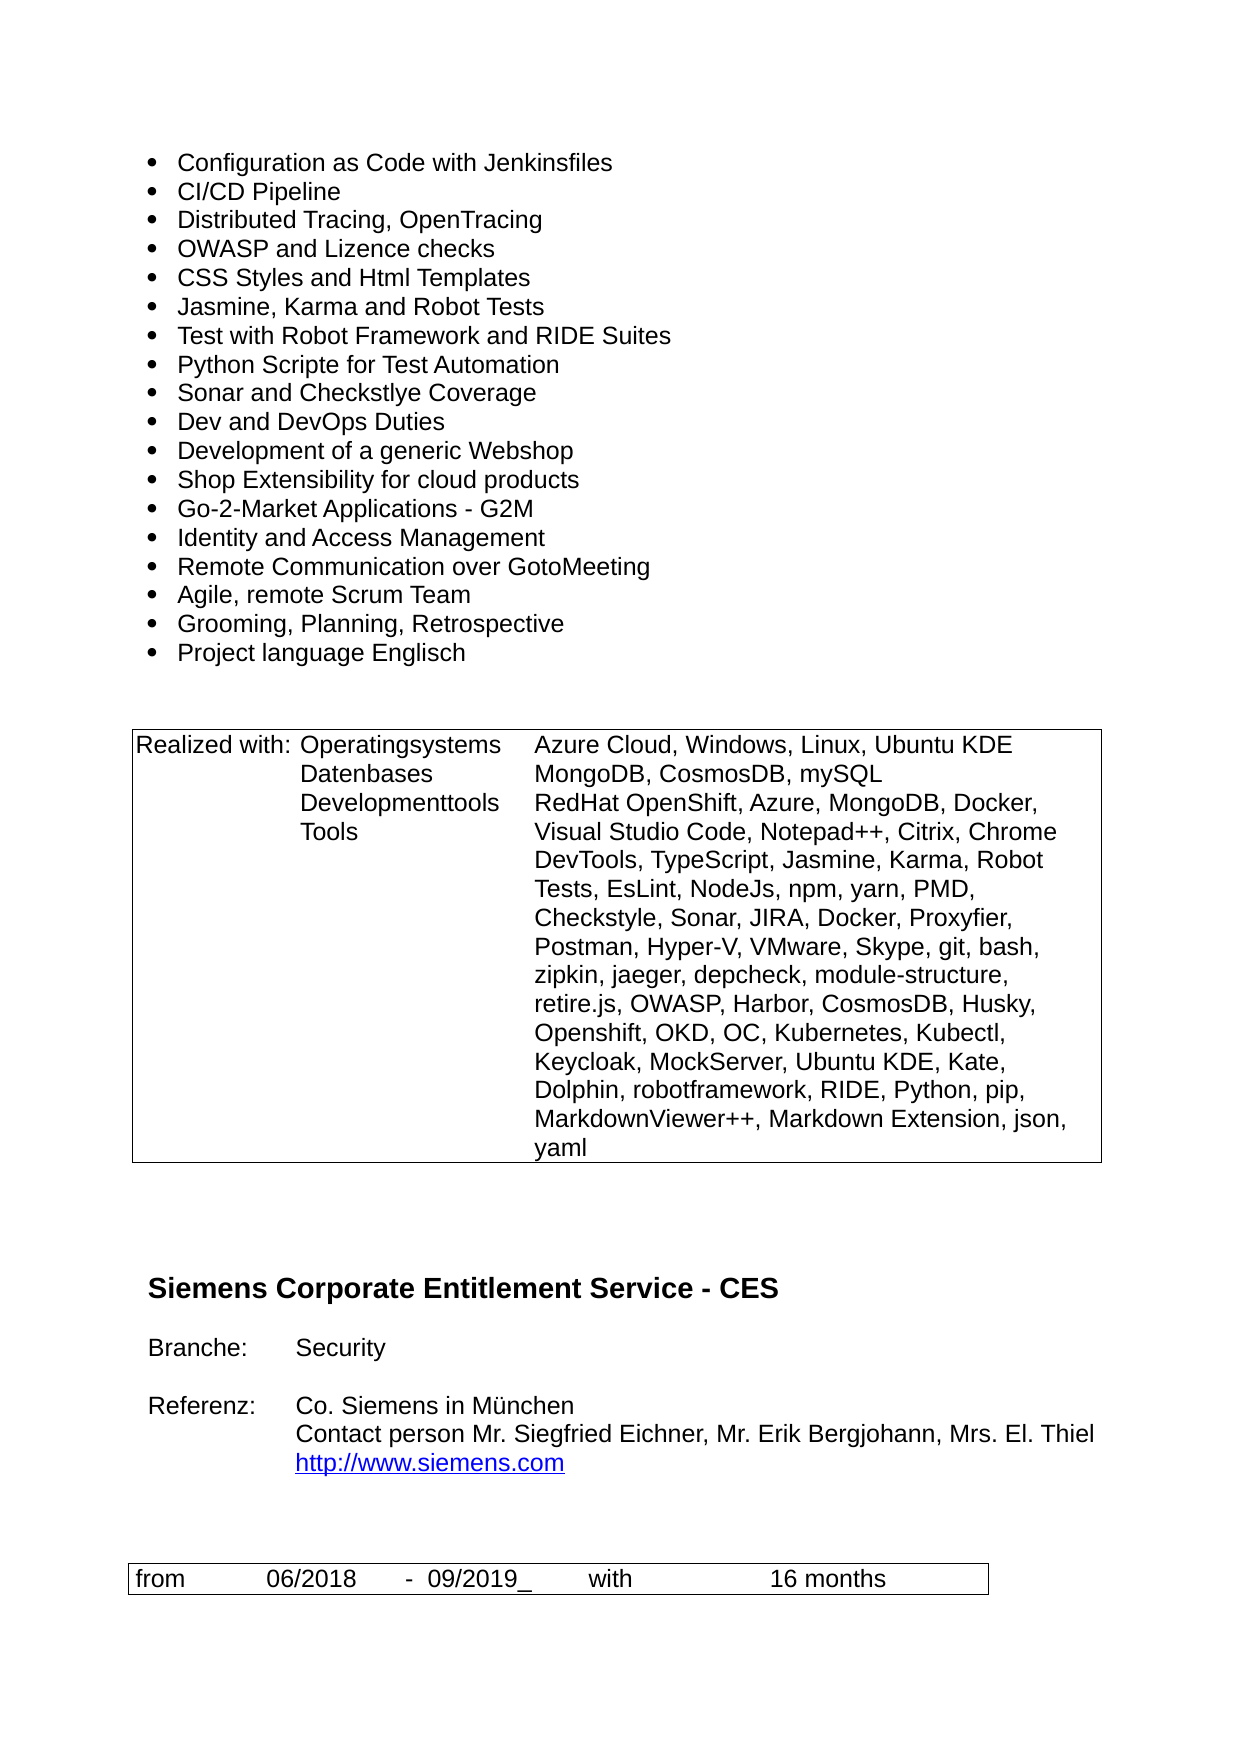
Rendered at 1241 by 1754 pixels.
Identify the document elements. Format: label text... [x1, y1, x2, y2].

subtitle Siemens Corporate Entitlement Service - CES [148, 1271, 1104, 1304]
list Grooming, Planning, Retrospective [148, 609, 1104, 638]
list Dev and DevOps Duties [148, 407, 1104, 436]
table_header 09/2019_ [420, 1564, 581, 1594]
table_header - [398, 1564, 420, 1594]
list Python Scripte for Test Automation [148, 349, 1104, 378]
table_header Operatingsystems Datenbases [297, 730, 531, 788]
list Jasmine, Karma and Robot Tests [148, 292, 1104, 321]
list Shop Extensibility for cloud products [148, 465, 1104, 494]
list Remote Communication over GotoMeeting [148, 552, 1104, 580]
table_cell [133, 788, 297, 1162]
list Agile, remote Scrum Team [148, 580, 1104, 609]
list Distributed Tracing, OpenTracing [148, 205, 1104, 234]
table_cell Developmenttools Tools [297, 788, 531, 1162]
table_header from [129, 1564, 259, 1594]
table_header Realized with: [133, 730, 297, 788]
list Go-2-Market Applications - G2M [148, 494, 1104, 523]
list Development of a generic Webshop [148, 436, 1104, 465]
table_header 16 months [762, 1564, 988, 1594]
list Configuration as Code with Jenkinsfiles [148, 148, 1104, 176]
table_cell RedHat OpenShift, Azure, MongoDB, Docker, Visual Studio Code, Notepad++, Citrix, Chrome DevTools, TypeScript, Jasmine, Karma, Robot Tests, EsLint, NodeJs, npm, yarn, PMD, Checkstyle, Sonar, JIRA, Docker, Proxyfier, Postman, Hyper-V, VMware, Skype, git, bash, zipkin, jaeger, depcheck, module-structure, retire.js, OWASP, Harbor, CosmosDB, Husky, Openshift, OKD, OC, Kubernetes, Kubectl, Keycloak, MockServer, Ubuntu KDE, Kate, Dolphin, robotframework, RIDE, Python, pip, MarkdownViewer++, Markdown Extension, json, yaml [531, 788, 1101, 1162]
list CI/CD Pipeline [148, 176, 1104, 205]
text Contact person Mr. Siegfried Eichner, Mr. Erik Bergjohann, Mrs. El. Thiel [148, 1419, 1104, 1448]
text Referenz: Co. Siemens in München [148, 1391, 1104, 1419]
list Sonar and Checkstlye Coverage [148, 378, 1104, 407]
table_header 06/2018 [259, 1564, 398, 1594]
list CSS Styles and Html Templates [148, 263, 1104, 292]
list OWASP and Lizence checks [148, 234, 1104, 263]
list Project language Englisch [148, 638, 1104, 667]
text http://www.siemens.com [221, 1448, 1104, 1477]
table_header with [581, 1564, 762, 1594]
text Branche: Security [148, 1333, 1104, 1362]
table_header Azure Cloud, Windows, Linux, Ubuntu KDE MongoDB, CosmosDB, mySQL [531, 730, 1101, 788]
list Test with Robot Framework and RIDE Suites [148, 321, 1104, 349]
list Identity and Access Management [148, 523, 1104, 552]
